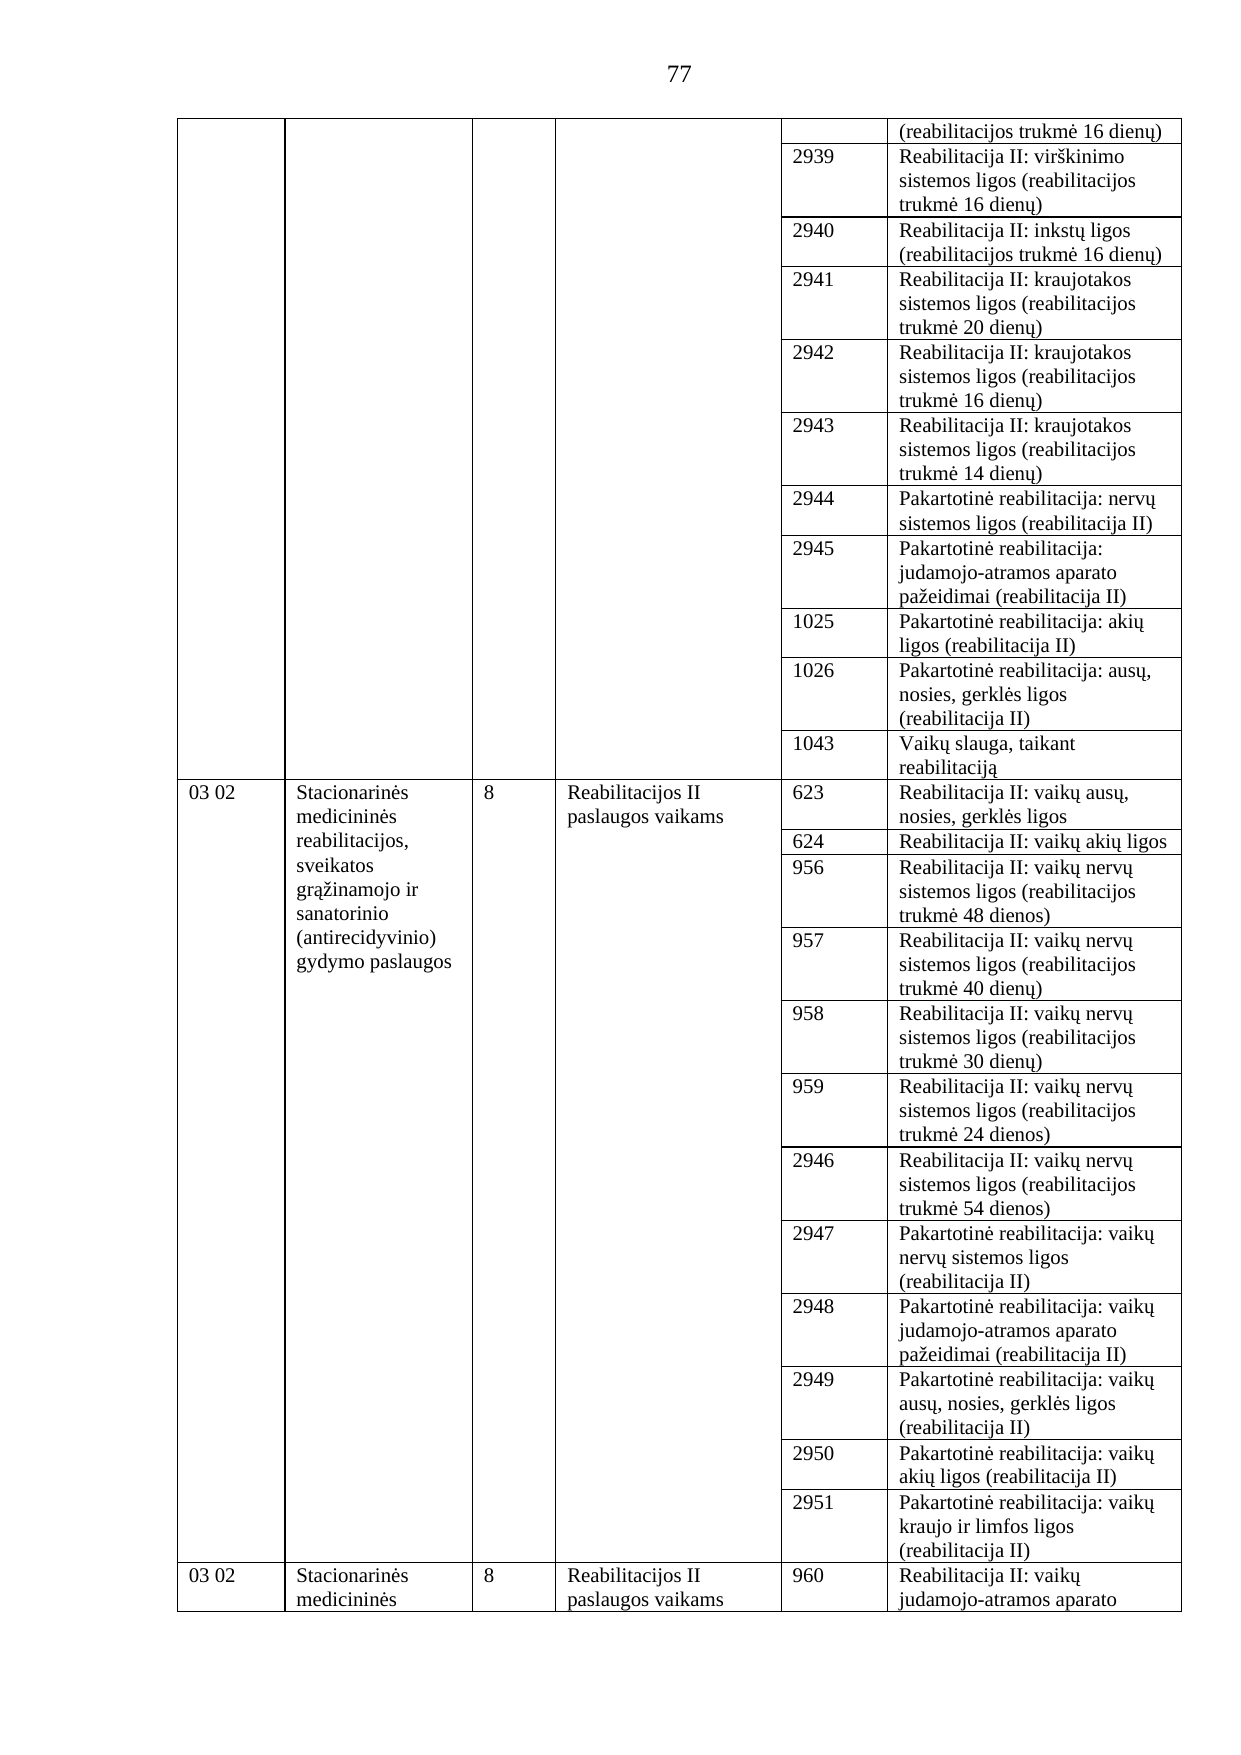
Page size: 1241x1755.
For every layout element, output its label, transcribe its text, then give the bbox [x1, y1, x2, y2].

table_cell Reabilitacija II: vaikų ausų, nosies, gerklės ligos [888, 780, 1181, 828]
table_cell Reabilitacija II: vaikų nervų sistemos ligos (reabilitacijos trukmė 40 dienų) [888, 928, 1181, 1000]
table_cell Reabilitacija II: vaikų nervų sistemos ligos (reabilitacijos trukmė 48 dienos) [888, 855, 1181, 927]
table_cell Reabilitacija II: inkstų ligos (reabilitacijos trukmė 16 dienų) [888, 218, 1181, 266]
table_cell 1026 [782, 658, 887, 730]
table_cell 624 [782, 830, 887, 853]
table_cell Pakartotinė reabilitacija: akių ligos (reabilitacija II) [888, 609, 1181, 657]
table_cell 1043 [782, 731, 887, 779]
table_cell 2950 [782, 1440, 887, 1488]
table_cell 623 [782, 780, 887, 828]
table_cell Pakartotinė reabilitacija: judamojo-atramos aparato pažeidimai (reabilitacija II) [888, 536, 1181, 608]
table_cell [782, 119, 887, 143]
table_cell [556, 119, 781, 779]
table_cell 8 [473, 1563, 555, 1611]
table_cell [286, 119, 472, 779]
table_cell Pakartotinė reabilitacija: vaikų judamojo-atramos aparato pažeidimai (reabilitacija II) [888, 1294, 1181, 1366]
table_cell Pakartotinė reabilitacija: nervų sistemos ligos (reabilitacija II) [888, 486, 1181, 534]
table_cell 959 [782, 1074, 887, 1146]
table_cell 958 [782, 1001, 887, 1073]
table_cell Pakartotinė reabilitacija: vaikų nervų sistemos ligos (reabilitacija II) [888, 1221, 1181, 1293]
table_cell Reabilitacija II: vaikų judamojo-atramos aparato [888, 1563, 1181, 1611]
table_cell 1025 [782, 609, 887, 657]
table_cell Pakartotinė reabilitacija: vaikų akių ligos (reabilitacija II) [888, 1440, 1181, 1488]
table_cell 2941 [782, 267, 887, 339]
table_cell [178, 119, 284, 779]
table_cell Reabilitacija II: kraujotakos sistemos ligos (reabilitacijos trukmė 20 dienų) [888, 267, 1181, 339]
table_cell 2947 [782, 1221, 887, 1293]
table_cell 957 [782, 928, 887, 1000]
table_cell Reabilitacija II: vaikų nervų sistemos ligos (reabilitacijos trukmė 54 dienos) [888, 1148, 1181, 1220]
table_cell Reabilitacija II: vaikų akių ligos [888, 830, 1181, 853]
table_cell 2939 [782, 144, 887, 216]
table_cell Pakartotinė reabilitacija: ausų, nosies, gerklės ligos (reabilitacija II) [888, 658, 1181, 730]
table_cell Pakartotinė reabilitacija: vaikų kraujo ir limfos ligos (reabilitacija II) [888, 1490, 1181, 1562]
table_cell 2951 [782, 1490, 887, 1562]
table_cell 2946 [782, 1148, 887, 1220]
table_cell Stacionarinės medicininės reabilitacijos, sveikatos grąžinamojo ir sanatorinio (antirecidyvinio) gydymo paslaugos [286, 780, 472, 1562]
table_cell Reabilitacija II: kraujotakos sistemos ligos (reabilitacijos trukmė 14 dienų) [888, 413, 1181, 485]
table_cell 2945 [782, 536, 887, 608]
table_cell Vaikų slauga, taikant reabilitaciją [888, 731, 1181, 779]
table_cell 03 02 [178, 780, 284, 1562]
table_cell 2942 [782, 340, 887, 412]
table_cell Reabilitacijos II paslaugos vaikams [556, 1563, 781, 1611]
table_cell (reabilitacijos trukmė 16 dienų) [888, 119, 1181, 143]
table_cell 2943 [782, 413, 887, 485]
table_cell 03 02 [178, 1563, 284, 1611]
table_cell Pakartotinė reabilitacija: vaikų ausų, nosies, gerklės ligos (reabilitacija II) [888, 1367, 1181, 1439]
table_cell Reabilitacija II: vaikų nervų sistemos ligos (reabilitacijos trukmė 24 dienos) [888, 1074, 1181, 1146]
table_cell Reabilitacija II: virškinimo sistemos ligos (reabilitacijos trukmė 16 dienų) [888, 144, 1181, 216]
table_cell 2949 [782, 1367, 887, 1439]
table_cell Stacionarinės medicininės [286, 1563, 472, 1611]
table_cell 960 [782, 1563, 887, 1611]
table_cell 2948 [782, 1294, 887, 1366]
table_cell Reabilitacija II: kraujotakos sistemos ligos (reabilitacijos trukmė 16 dienų) [888, 340, 1181, 412]
table_cell 2944 [782, 486, 887, 534]
table_cell Reabilitacijos II paslaugos vaikams [556, 780, 781, 1562]
table_cell [473, 119, 555, 779]
table_cell 956 [782, 855, 887, 927]
table_cell 8 [473, 780, 555, 1562]
table_cell 2940 [782, 218, 887, 266]
table_cell Reabilitacija II: vaikų nervų sistemos ligos (reabilitacijos trukmė 30 dienų) [888, 1001, 1181, 1073]
